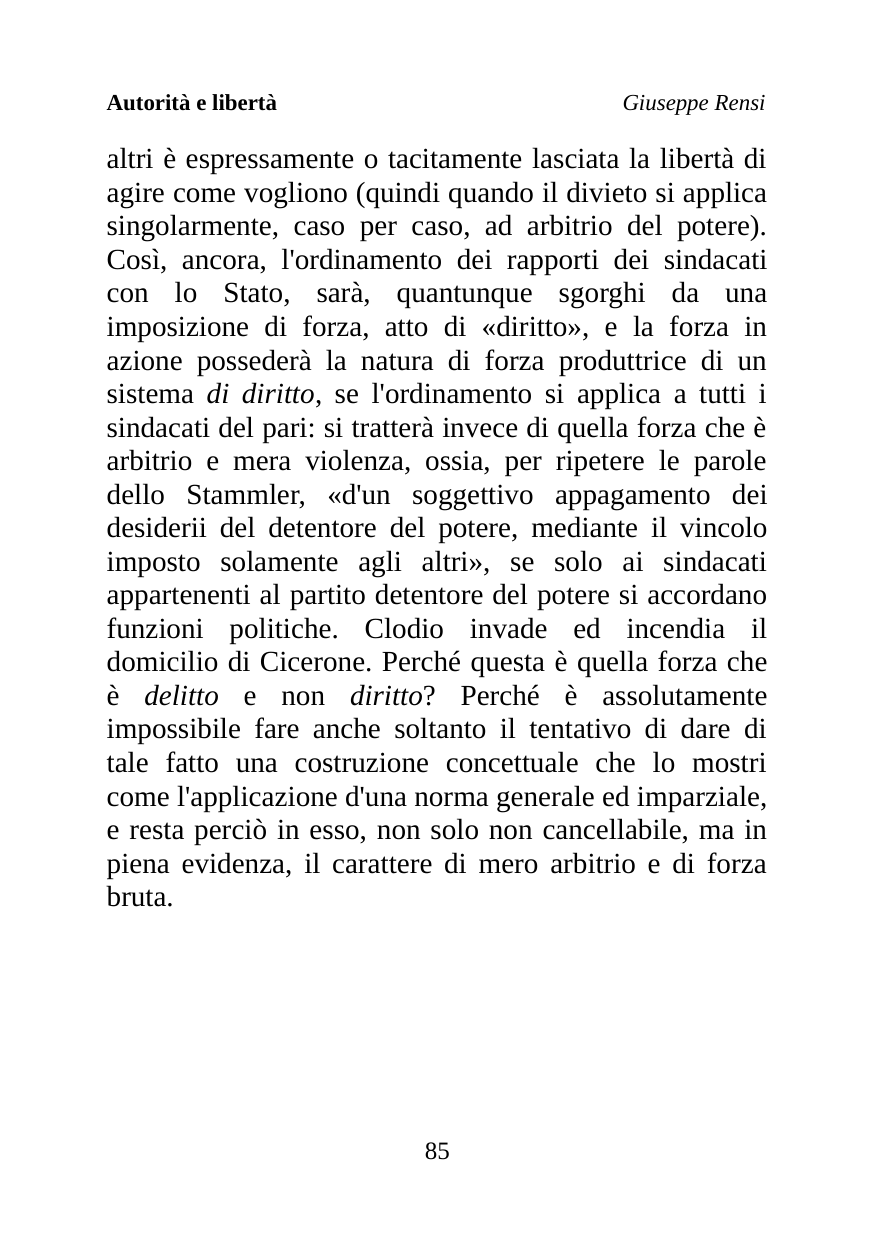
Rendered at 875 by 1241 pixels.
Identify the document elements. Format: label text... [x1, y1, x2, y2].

text altri è espressamente o tacitamente lasciata la libertà di agire come vogliono (quindi quando il divieto si applica singolarmente, caso per caso, ad arbitrio del potere). Così, ancora, l'ordinamento dei rapporti dei sindacati con lo Stato, sarà, quantunque sgorghi da una imposizione di forza, atto di «diritto», e la forza in azione possederà la natura di forza produttrice di un sistema di diritto, se l'ordinamento si applica a tutti i sindacati del pari: si tratterà invece di quella forza che è arbitrio e mera violenza, ossia, per ripetere le parole dello Stammler, «d'un soggettivo appagamento dei desiderii del detentore del potere, mediante il vincolo imposto solamente agli altri», se solo ai sindacati appartenenti al partito detentore del potere si accordano funzioni politiche. Clodio invade ed incendia il domicilio di Cicerone. Perché questa è quella forza che è delitto e non diritto? Perché è assolutamente impossibile fare anche soltanto il tentativo di dare di tale fatto una costruzione concettuale che lo mostri come l'applicazione d'una norma generale ed imparziale, e resta perciò in esso, non solo non cancellabile, ma in piena evidenza, il carattere di mero arbitrio e di forza bruta. [106, 141, 768, 913]
